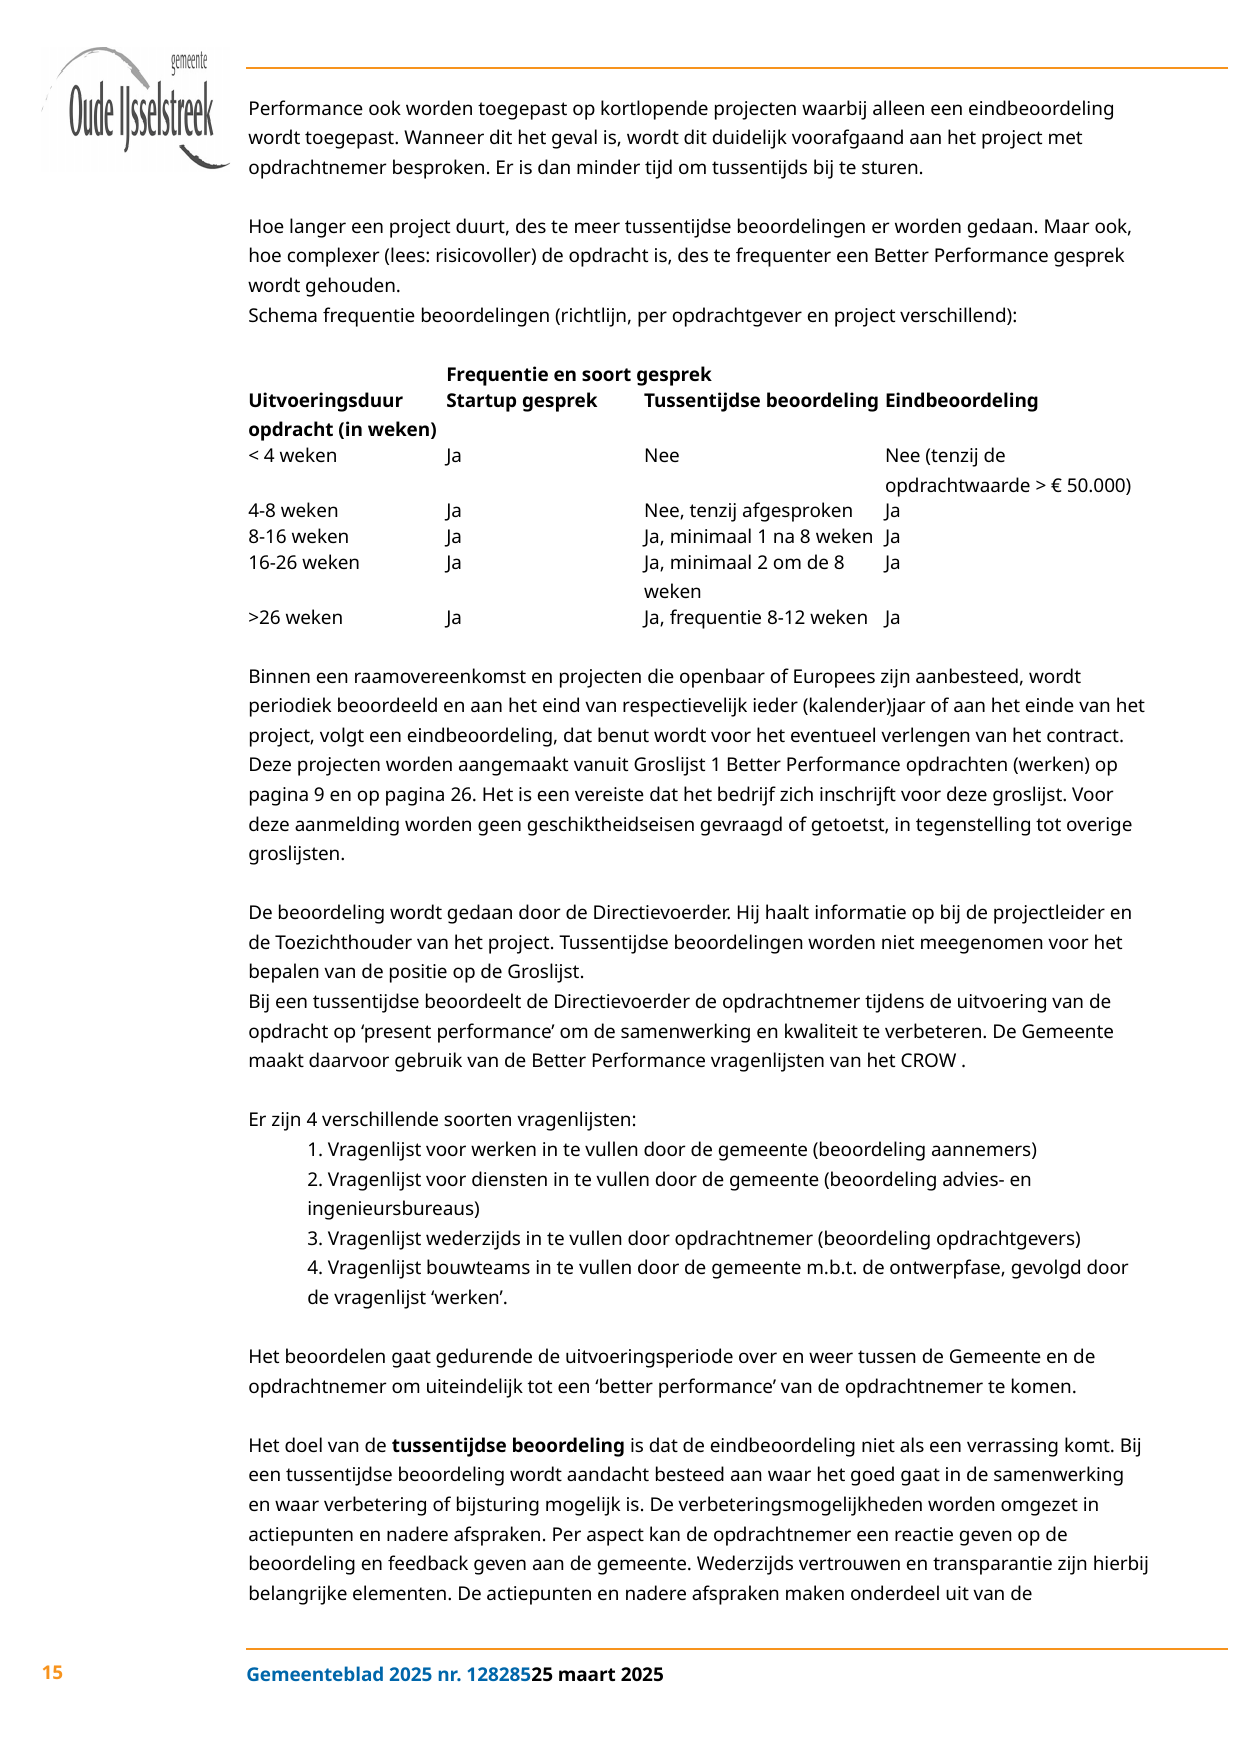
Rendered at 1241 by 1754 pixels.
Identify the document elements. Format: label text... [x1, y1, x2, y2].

table_header [248, 361, 446, 387]
text De beoordeling wordt gedaan door de Directievoerder. Hij haalt informatie op bij de projectleider en de Toezichthouder van het project. Tussentijdse beoordelingen worden niet meegenomen voor het bepalen van de positie op de Groslijst. [248, 899, 1152, 984]
picture [41, 47, 231, 172]
table_cell 4-8 weken [248, 498, 446, 523]
list 2. Vragenlijst voor diensten in te vullen door de gemeente (beoordeling advies- en ingenieursbureaus) [248, 1166, 1152, 1221]
table_cell Ja [885, 604, 1152, 630]
table_cell Ja [885, 498, 1152, 523]
table_cell < 4 weken [248, 442, 446, 497]
table_cell Nee (tenzij de opdrachtwaarde > € 50.000) [885, 442, 1152, 497]
table_cell Nee, tenzij afgesproken [644, 498, 885, 523]
text Performance ook worden toegepast op kortlopende projecten waarbij alleen een eindbeoordeling wordt toegepast. Wanneer dit het geval is, wordt dit duidelijk voorafgaand aan het project met opdrachtnemer besproken. Er is dan minder tijd om tussentijds bij te sturen. [248, 95, 1152, 180]
table_cell Startup gesprek [446, 387, 644, 442]
text Schema frequentie beoordelingen (richtlijn, per opdrachtgever en project verschillend): [248, 302, 1152, 328]
table_cell Tussentijdse beoordeling [644, 387, 885, 442]
table_cell Eindbeoordeling [885, 387, 1152, 442]
table_cell Ja, frequentie 8-12 weken [644, 604, 885, 630]
table_cell Ja [446, 498, 644, 523]
table_cell Ja [885, 549, 1152, 604]
list 1. Vragenlijst voor werken in te vullen door de gemeente (beoordeling aannemers) [248, 1136, 1152, 1162]
text Er zijn 4 verschillende soorten vragenlijsten: [248, 1107, 1152, 1132]
table_cell Ja [446, 523, 644, 549]
table_header Frequentie en soort gesprek [446, 361, 1152, 387]
table_cell Ja [446, 549, 644, 604]
table_cell 16-26 weken [248, 549, 446, 604]
table_cell Uitvoeringsduur opdracht (in weken) [248, 387, 446, 442]
table_cell Ja [446, 604, 644, 630]
table_cell 8-16 weken [248, 523, 446, 549]
text Hoe langer een project duurt, des te meer tussentijdse beoordelingen er worden gedaan. Maar ook, hoe complexer (lees: risicovoller) de opdracht is, des te frequenter een Better Performance gesprek wordt gehouden. [248, 213, 1152, 298]
list 3. Vragenlijst wederzijds in te vullen door opdrachtnemer (beoordeling opdrachtgevers) [248, 1225, 1152, 1251]
table_cell Ja [885, 523, 1152, 549]
table_cell Ja, minimaal 2 om de 8 weken [644, 549, 885, 604]
text Binnen een raamovereenkomst en projecten die openbaar of Europees zijn aanbesteed, wordt periodiek beoordeeld en aan het eind van respectievelijk ieder (kalender)jaar of aan het einde van het project, volgt een eindbeoordeling, dat benut wordt voor het eventueel verlengen van het contract. Deze projecten worden aangemaakt vanuit Groslijst 1 Better Performance opdrachten (werken) op pagina 9 en op pagina 26. Het is een vereiste dat het bedrijf zich inschrijft voor deze groslijst. Voor deze aanmelding worden geen geschiktheidseisen gevraagd of getoetst, in tegenstelling tot overige groslijsten. [248, 663, 1152, 866]
text Bij een tussentijdse beoordeelt de Directievoerder de opdrachtnemer tijdens de uitvoering van de opdracht op ‘present performance’ om de samenwerking en kwaliteit te verbeteren. De Gemeente maakt daarvoor gebruik van de Better Performance vragenlijsten van het CROW . [248, 988, 1152, 1073]
table_cell Ja, minimaal 1 na 8 weken [644, 523, 885, 549]
table_cell >26 weken [248, 604, 446, 630]
text Het doel van de tussentijdse beoordeling is dat de eindbeoordeling niet als een verrassing komt. Bij een tussentijdse beoordeling wordt aandacht besteed aan waar het goed gaat in de samenwerking en waar verbetering of bijsturing mogelijk is. De verbeteringsmogelijkheden worden omgezet in actiepunten en nadere afspraken. Per aspect kan de opdrachtnemer een reactie geven op de beoordeling en feedback geven aan de gemeente. Wederzijds vertrouwen en transparantie zijn hierbij belangrijke elementen. De actiepunten en nadere afspraken maken onderdeel uit van de [248, 1432, 1152, 1606]
table_cell Ja [446, 442, 644, 497]
table_cell Nee [644, 442, 885, 497]
list 4. Vragenlijst bouwteams in te vullen door de gemeente m.b.t. de ontwerpfase, gevolgd door de vragenlijst ‘werken’. [248, 1254, 1152, 1310]
text Het beoordelen gaat gedurende de uitvoeringsperiode over en weer tussen de Gemeente en de opdrachtnemer om uiteindelijk tot een ‘better performance’ van de opdrachtnemer te komen. [248, 1343, 1152, 1398]
